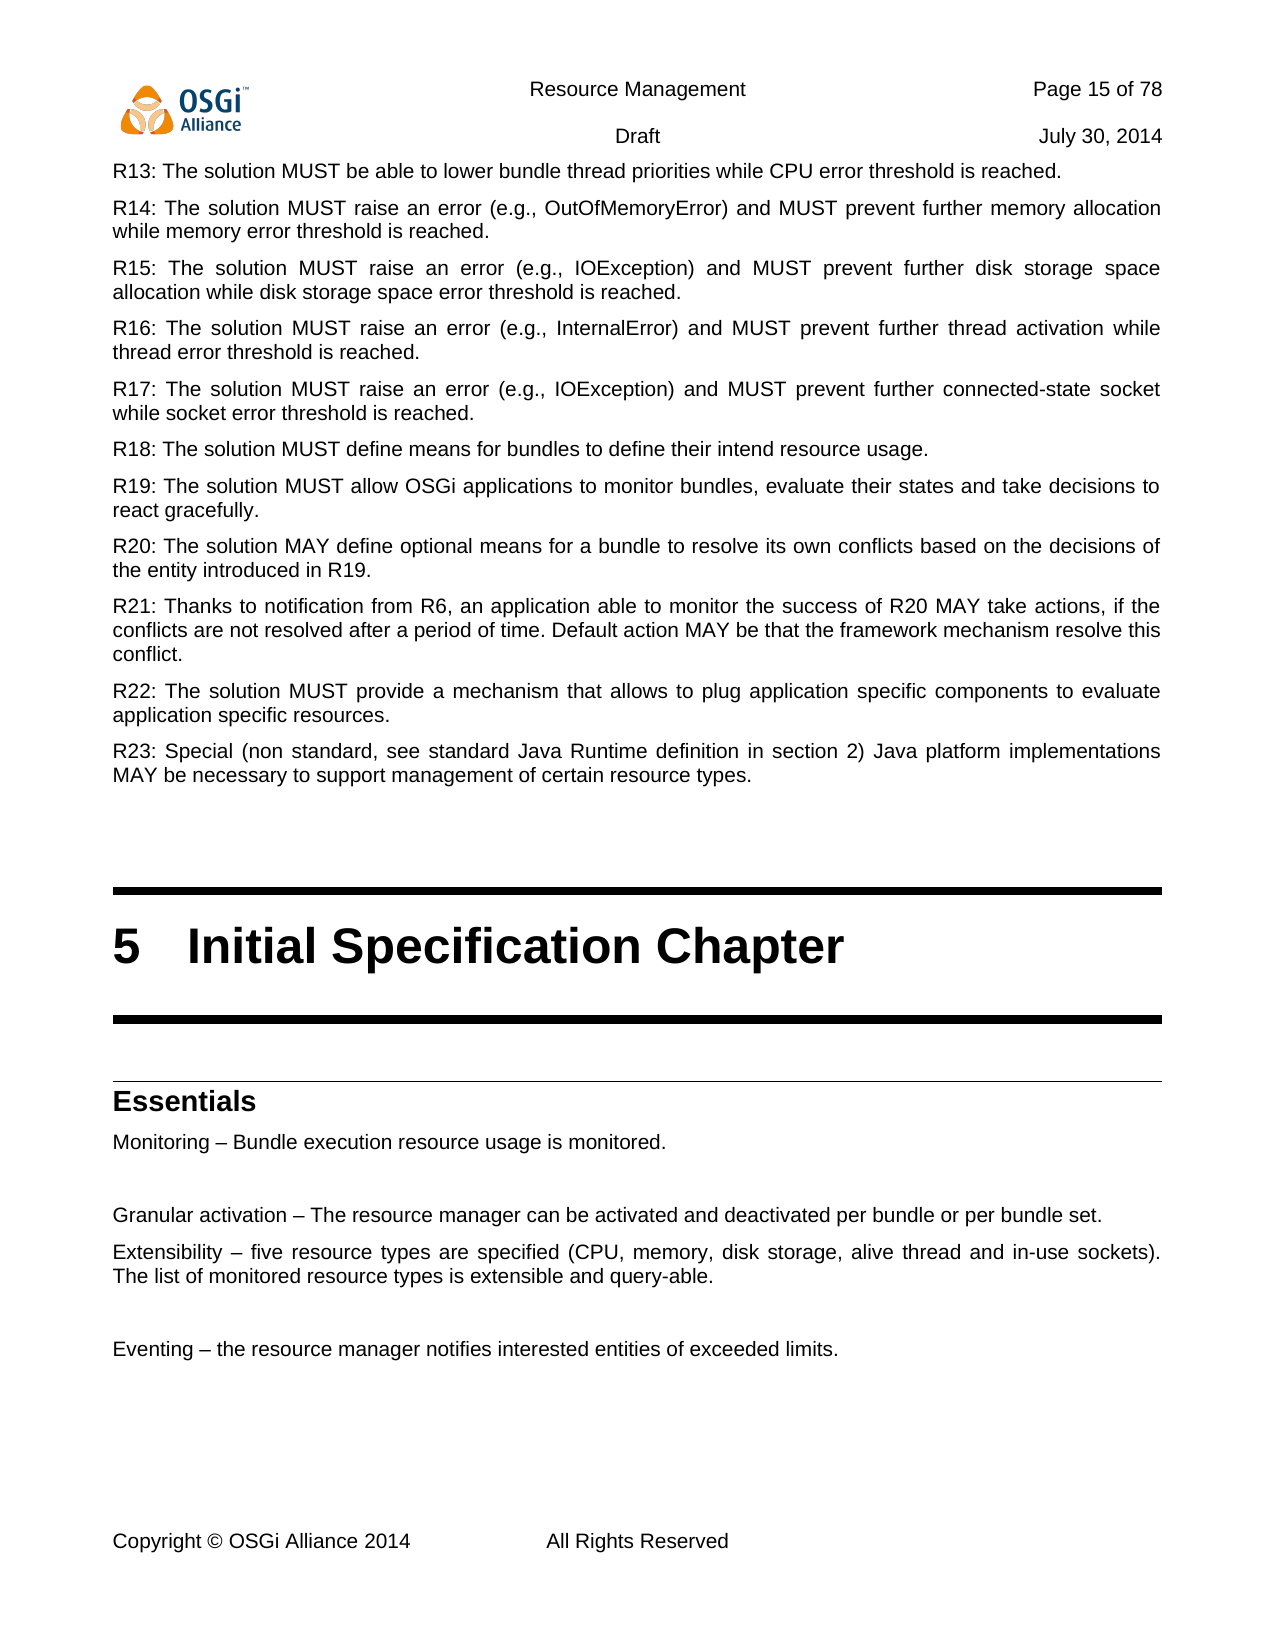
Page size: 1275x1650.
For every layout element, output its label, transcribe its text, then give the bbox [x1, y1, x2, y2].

text R18: The solution MUST define means for bundles to define their intend resource usage. [112, 437, 1162, 461]
text R23: Special (non standard, see standard Java Runtime definition in section 2) Java platform implementations MAY be necessary to support management of certain resource types. [112, 739, 1162, 787]
text R13: The solution MUST be able to lower bundle thread priorities while CPU error threshold is reached. [112, 159, 1162, 183]
text R15: The solution MUST raise an error (e.g., IOException) and MUST prevent further disk storage space allocation while disk storage space error threshold is reached. [112, 256, 1162, 304]
text R22: The solution MUST provide a mechanism that allows to plug application specific components to evaluate application specific resources. [112, 679, 1162, 727]
text Eventing – the resource manager notifies interested entities of exceeded limits. [112, 1336, 1162, 1360]
text R19: The solution MUST allow OSGi applications to monitor bundles, evaluate their states and take decisions to react gracefully. [112, 473, 1162, 521]
text Extensibility – five resource types are specified (CPU, memory, disk storage, alive thread and in-use sockets). The list of monitored resource types is extensible and query-able. [112, 1239, 1162, 1287]
text R20: The solution MAY define optional means for a bundle to resolve its own conflicts based on the decisions of the entity introduced in R19. [112, 534, 1162, 582]
text Monitoring – Bundle execution resource usage is monitored. [112, 1130, 1162, 1154]
text Granular activation – The resource manager can be activated and deactivated per bundle or per bundle set. [112, 1203, 1162, 1227]
subtitle Essentials [112, 1082, 1162, 1118]
picture [113, 78, 257, 142]
text R16: The solution MUST raise an error (e.g., InternalError) and MUST prevent further thread activation while thread error threshold is reached. [112, 316, 1162, 364]
subtitle Initial Specification Chapter [112, 888, 1162, 1024]
text R21: Thanks to notification from R6, an application able to monitor the success of R20 MAY take actions, if the conflicts are not resolved after a period of time. Default action MAY be that the framework mechanism resolve this conflict. [112, 594, 1162, 666]
text R17: The solution MUST raise an error (e.g., IOException) and MUST prevent further connected-state socket while socket error threshold is reached. [112, 377, 1162, 424]
text R14: The solution MUST raise an error (e.g., OutOfMemoryError) and MUST prevent further memory allocation while memory error threshold is reached. [112, 195, 1162, 243]
